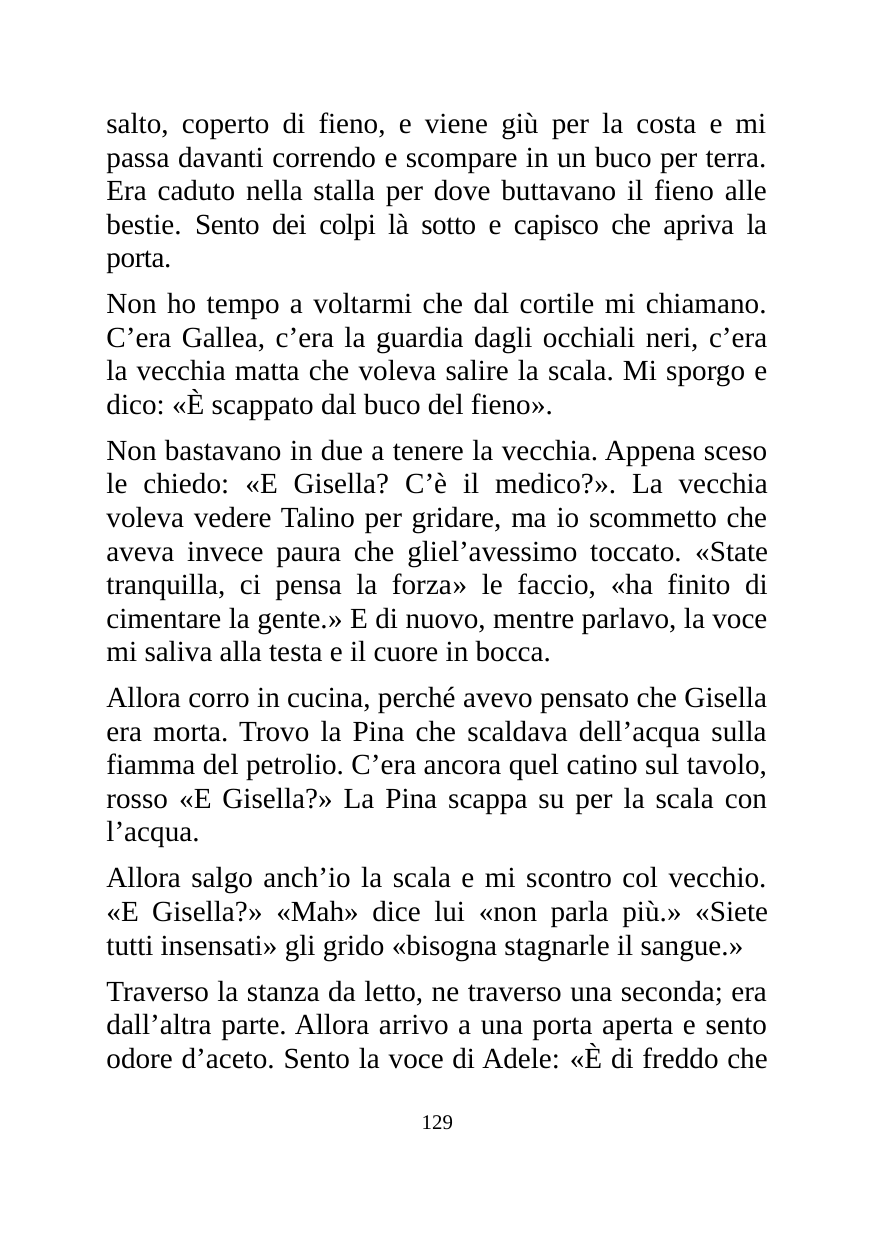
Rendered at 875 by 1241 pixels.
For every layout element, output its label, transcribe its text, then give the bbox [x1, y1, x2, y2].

text Non bastavano in due a tenere la vecchia. Appena sceso le chiedo: «E Gisella? C’è il medico?». La vecchia voleva vedere Talino per gridare, ma io scommetto che aveva invece paura che gliel’avessimo toccato. «State tranquilla, ci pensa la forza» le faccio, «ha finito di cimentare la gente.» E di nuovo, mentre parlavo, la voce mi saliva alla testa e il cuore in bocca. [106, 433, 768, 668]
text salto, coperto di fieno, e viene giù per la costa e mi passa davanti correndo e scompare in un buco per terra. Era caduto nella stalla per dove buttavano il fieno alle bestie. Sento dei colpi là sotto e capisco che apriva la porta. [106, 106, 768, 274]
text Traverso la stanza da letto, ne traverso una seconda; era dall’altra parte. Allora arrivo a una porta aperta e sento odore d’aceto. Sento la voce di Adele: «È di freddo che [106, 974, 768, 1074]
text Allora salgo anch’io la scala e mi scontro col vecchio. «E Gisella?» «Mah» dice lui «non parla più.» «Siete tutti insensati» gli grido «bisogna stagnarle il sangue.» [106, 861, 768, 961]
text Non ho tempo a voltarmi che dal cortile mi chiamano. C’era Gallea, c’era la guardia dagli occhiali neri, c’era la vecchia matta che voleva salire la scala. Mi sporgo e dico: «È scappato dal buco del fieno». [106, 286, 768, 421]
text Allora corro in cucina, perché avevo pensato che Gisella era morta. Trovo la Pina che scaldava dell’acqua sulla fiamma del petrolio. C’era ancora quel catino sul tavolo, rosso «E Gisella?» La Pina scappa su per la scala con l’acqua. [106, 680, 768, 848]
